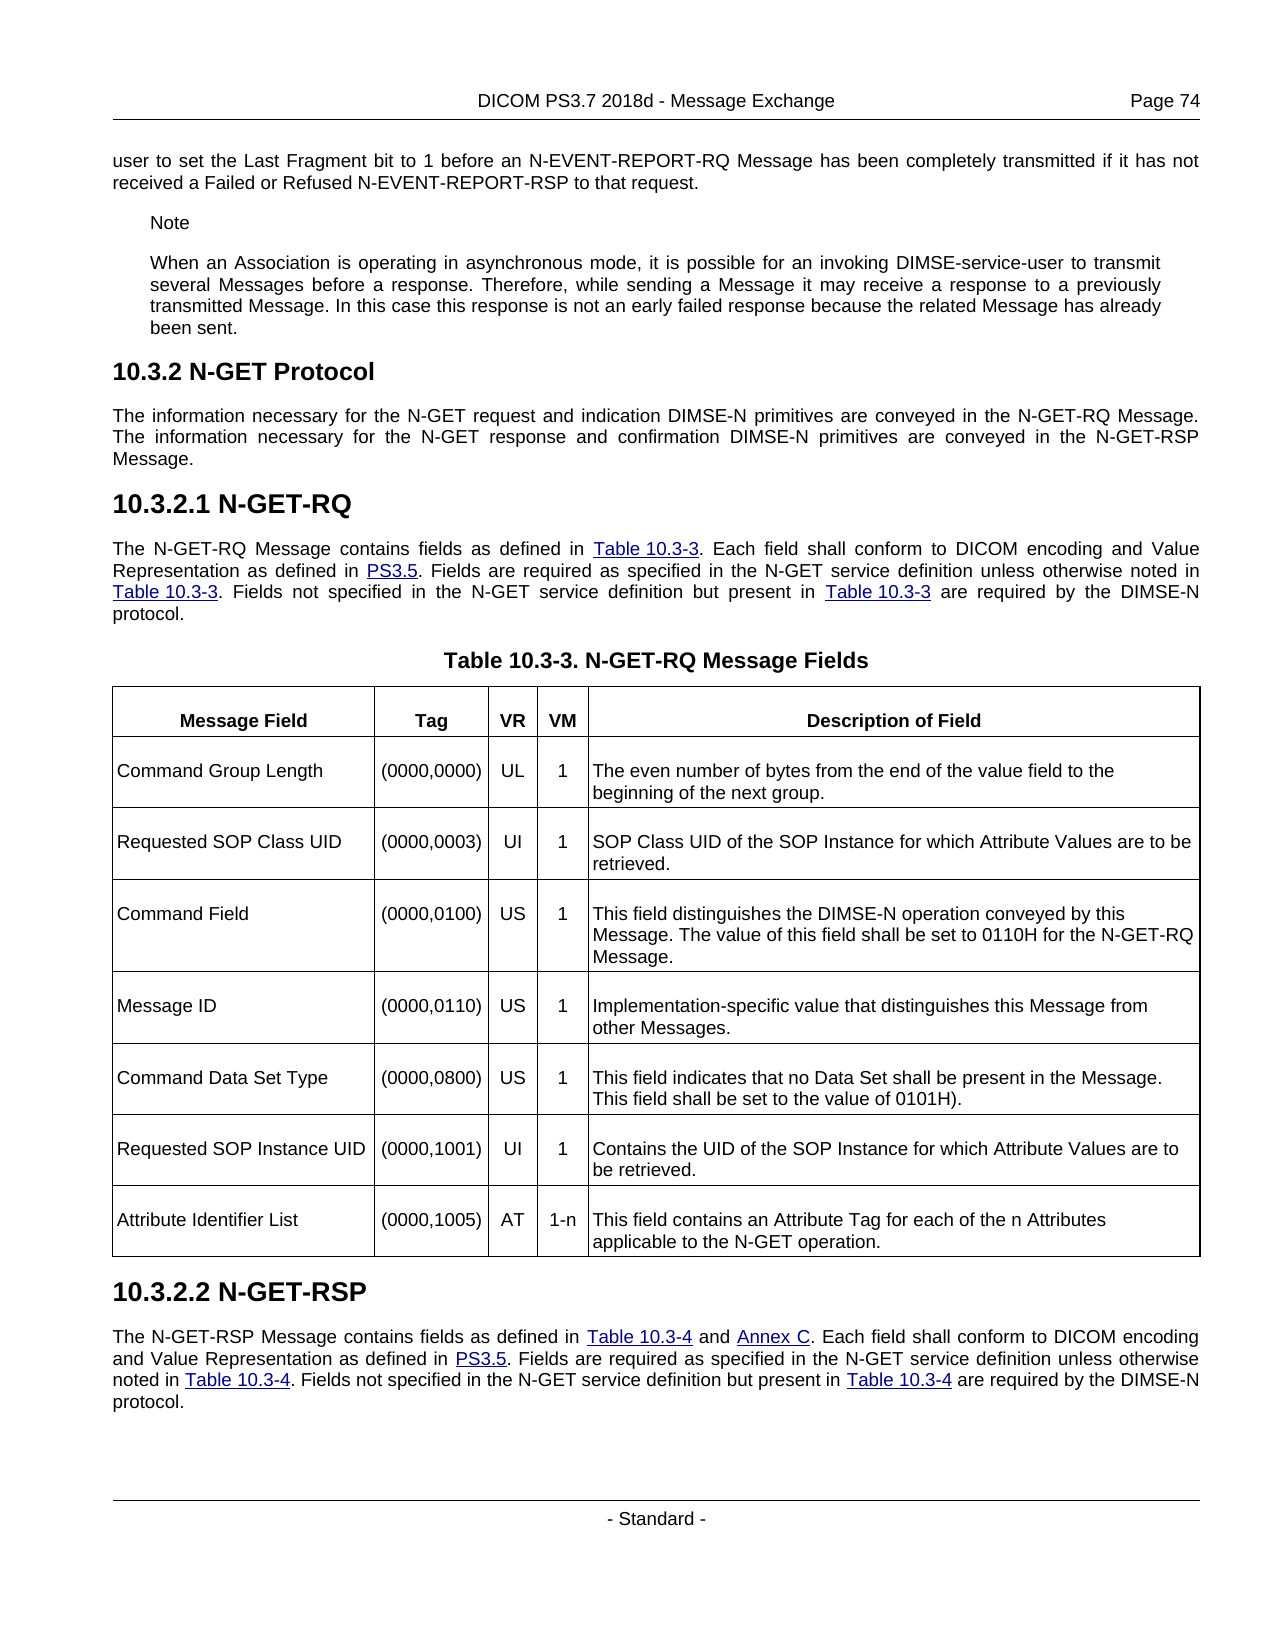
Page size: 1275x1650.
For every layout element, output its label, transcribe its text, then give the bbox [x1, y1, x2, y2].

text Table 10.3-3. N-GET-RQ Message Fields [112, 647, 1200, 673]
table_header Tag [375, 687, 488, 736]
text The N-GET-RSP Message contains fields as defined in Table 10.3-4 and Annex C. Each field shall conform to DICOM encoding and Value Representation as defined in PS3.5. Fields are required as specified in the N-GET service definition unless otherwise noted in Table 10.3-4. Fields not specified in the N-GET service definition but present in Table 10.3-4 are required by the DIMSE-N protocol. [112, 1326, 1200, 1412]
table_cell 1-n [538, 1186, 588, 1256]
text user to set the Last Fragment bit to 1 before an N-EVENT-REPORT-RQ Message has been completely transmitted if it has not received a Failed or Refused N-EVENT-REPORT-RSP to that request. [112, 150, 1200, 193]
table_header VM [538, 687, 588, 736]
table_cell US [489, 972, 537, 1042]
table_header VR [489, 687, 537, 736]
table_cell (0000,1001) [375, 1115, 488, 1185]
table_cell (0000,1005) [375, 1186, 488, 1256]
table_cell This field distinguishes the DIMSE-N operation conveyed by this Message. The value of this field shall be set to 0110H for the N-GET-RQ Message. [589, 880, 1199, 971]
table_cell 1 [538, 880, 588, 971]
table_cell Message ID [113, 972, 374, 1042]
table_cell (0000,0003) [375, 808, 488, 878]
table_cell SOP Class UID of the SOP Instance for which Attribute Values are to be retrieved. [589, 808, 1199, 878]
table_cell 1 [538, 737, 588, 807]
table_cell Contains the UID of the SOP Instance for which Attribute Values are to be retrieved. [589, 1115, 1199, 1185]
table_cell UL [489, 737, 537, 807]
table_cell UI [489, 808, 537, 878]
table_cell Command Data Set Type [113, 1044, 374, 1114]
table_cell Implementation-specific value that distinguishes this Message from other Messages. [589, 972, 1199, 1042]
table_header Description of Field [589, 687, 1199, 736]
table_cell (0000,0100) [375, 880, 488, 971]
table_cell US [489, 880, 537, 971]
text When an Association is operating in asynchronous mode, it is possible for an invoking DIMSE-service-user to transmit several Messages before a response. Therefore, while sending a Message it may receive a response to a previously transmitted Message. In this case this response is not an early failed response because the related Message has already been sent. [150, 252, 1162, 338]
table_cell Requested SOP Instance UID [113, 1115, 374, 1185]
table_cell (0000,0800) [375, 1044, 488, 1114]
table_cell This field indicates that no Data Set shall be present in the Message. This field shall be set to the value of 0101H). [589, 1044, 1199, 1114]
table_cell 1 [538, 972, 588, 1042]
text The N-GET-RQ Message contains fields as defined in Table 10.3-3. Each field shall conform to DICOM encoding and Value Representation as defined in PS3.5. Fields are required as specified in the N-GET service definition unless otherwise noted in Table 10.3-3. Fields not specified in the N-GET service definition but present in Table 10.3-3 are required by the DIMSE-N protocol. [112, 538, 1200, 624]
table_cell 1 [538, 808, 588, 878]
table_cell Command Group Length [113, 737, 374, 807]
table_header Message Field [113, 687, 374, 736]
table_cell US [489, 1044, 537, 1114]
text Note [150, 212, 1162, 233]
text 10.3.2 N-GET Protocol [112, 357, 1200, 386]
table_cell Requested SOP Class UID [113, 808, 374, 878]
table_cell (0000,0000) [375, 737, 488, 807]
table_cell This field contains an Attribute Tag for each of the n Attributes applicable to the N-GET operation. [589, 1186, 1199, 1256]
table_cell 1 [538, 1044, 588, 1114]
text 10.3.2.2 N-GET-RSP [112, 1276, 1200, 1307]
table_cell Attribute Identifier List [113, 1186, 374, 1256]
table_cell The even number of bytes from the end of the value field to the beginning of the next group. [589, 737, 1199, 807]
text 10.3.2.1 N-GET-RQ [112, 488, 1200, 519]
table_cell AT [489, 1186, 537, 1256]
text The information necessary for the N-GET request and indication DIMSE-N primitives are conveyed in the N-GET-RQ Message. The information necessary for the N-GET response and confirmation DIMSE-N primitives are conveyed in the N-GET-RSP Message. [112, 405, 1200, 469]
table_cell UI [489, 1115, 537, 1185]
table_cell Command Field [113, 880, 374, 971]
table_cell (0000,0110) [375, 972, 488, 1042]
table_cell 1 [538, 1115, 588, 1185]
